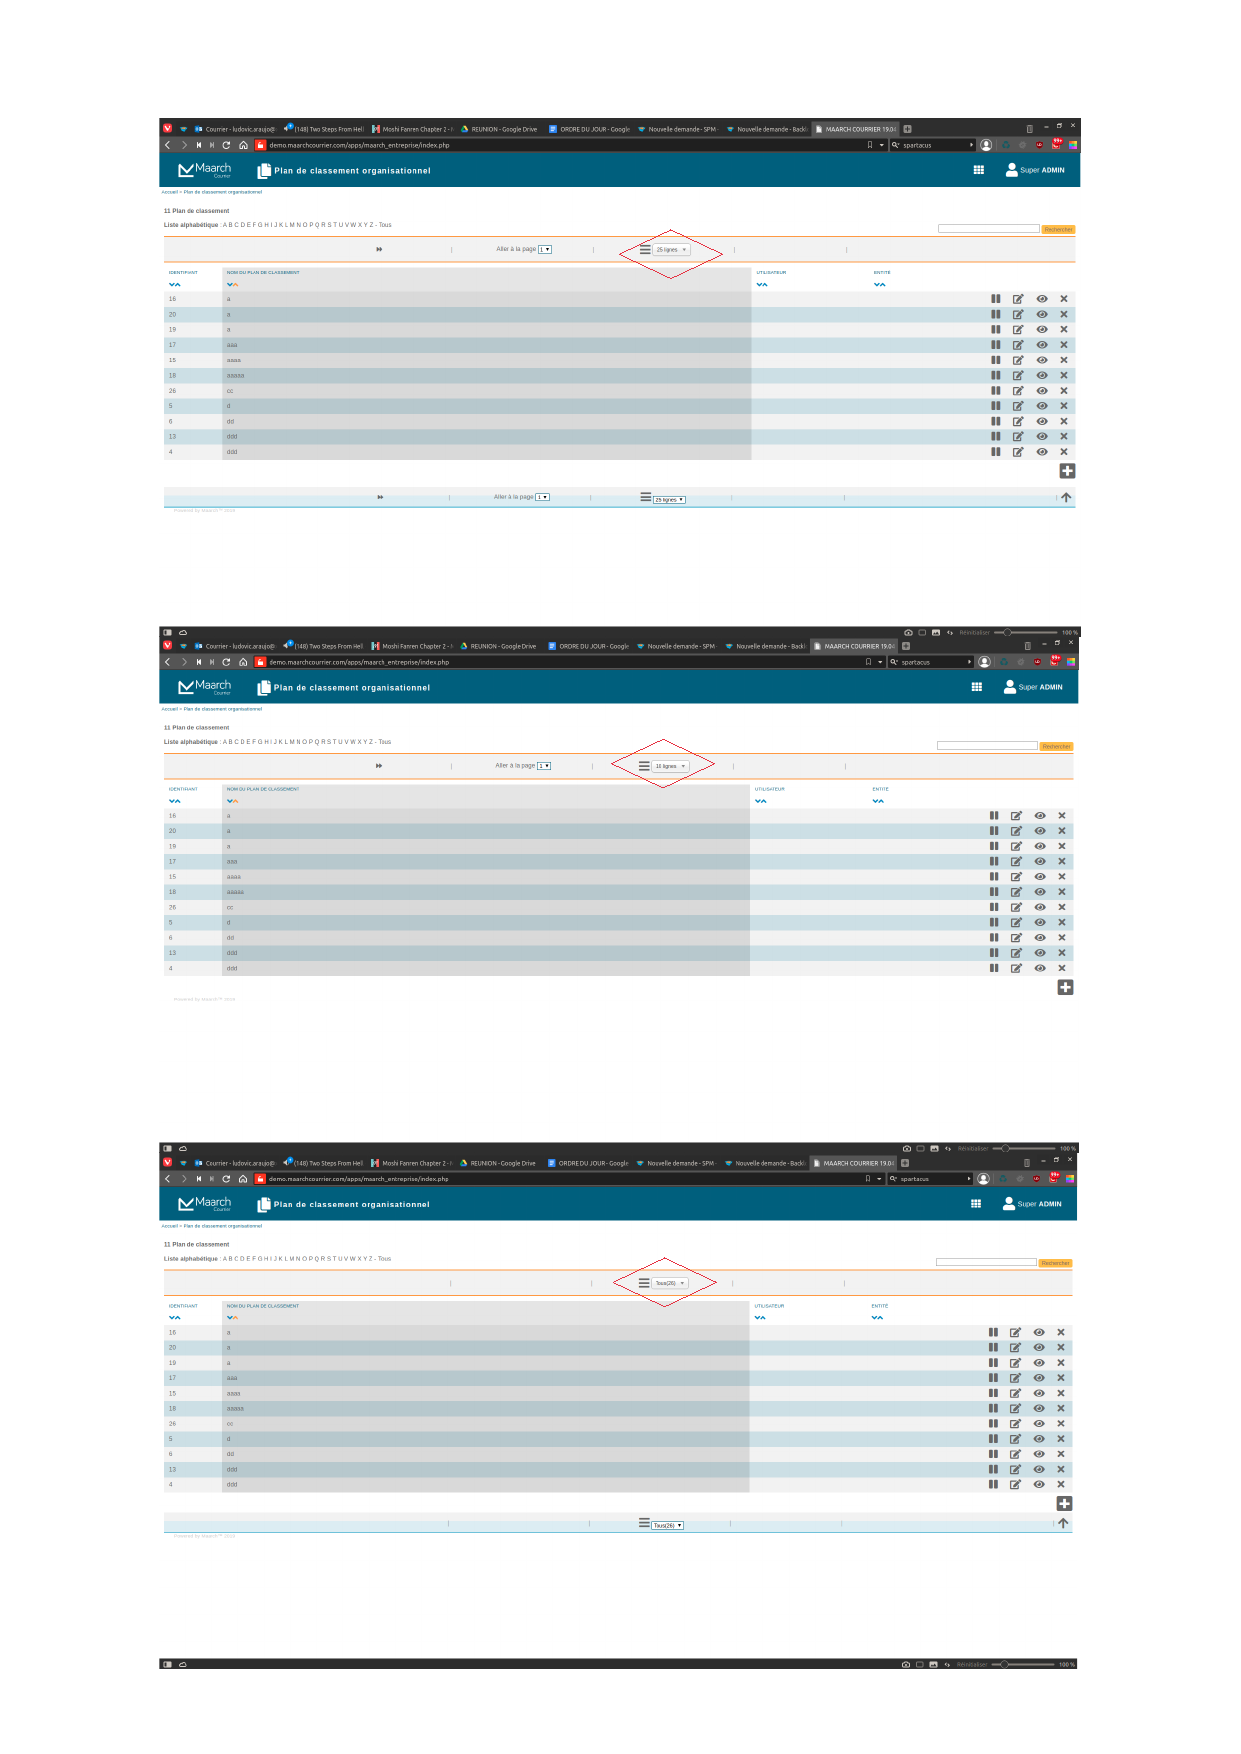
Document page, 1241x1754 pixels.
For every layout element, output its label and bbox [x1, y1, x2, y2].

picture [159, 118, 1081, 152]
picture [975, 166, 983, 173]
picture [159, 1221, 1078, 1669]
picture [159, 704, 1079, 1186]
picture [179, 165, 193, 177]
picture [973, 683, 981, 690]
picture [1007, 171, 1017, 176]
picture [159, 188, 1081, 669]
picture [258, 164, 271, 178]
picture [1004, 1205, 1015, 1210]
picture [258, 1198, 270, 1212]
picture [1005, 688, 1016, 693]
picture [179, 1199, 193, 1210]
picture [258, 681, 270, 695]
picture [179, 682, 193, 694]
picture [972, 1200, 980, 1207]
